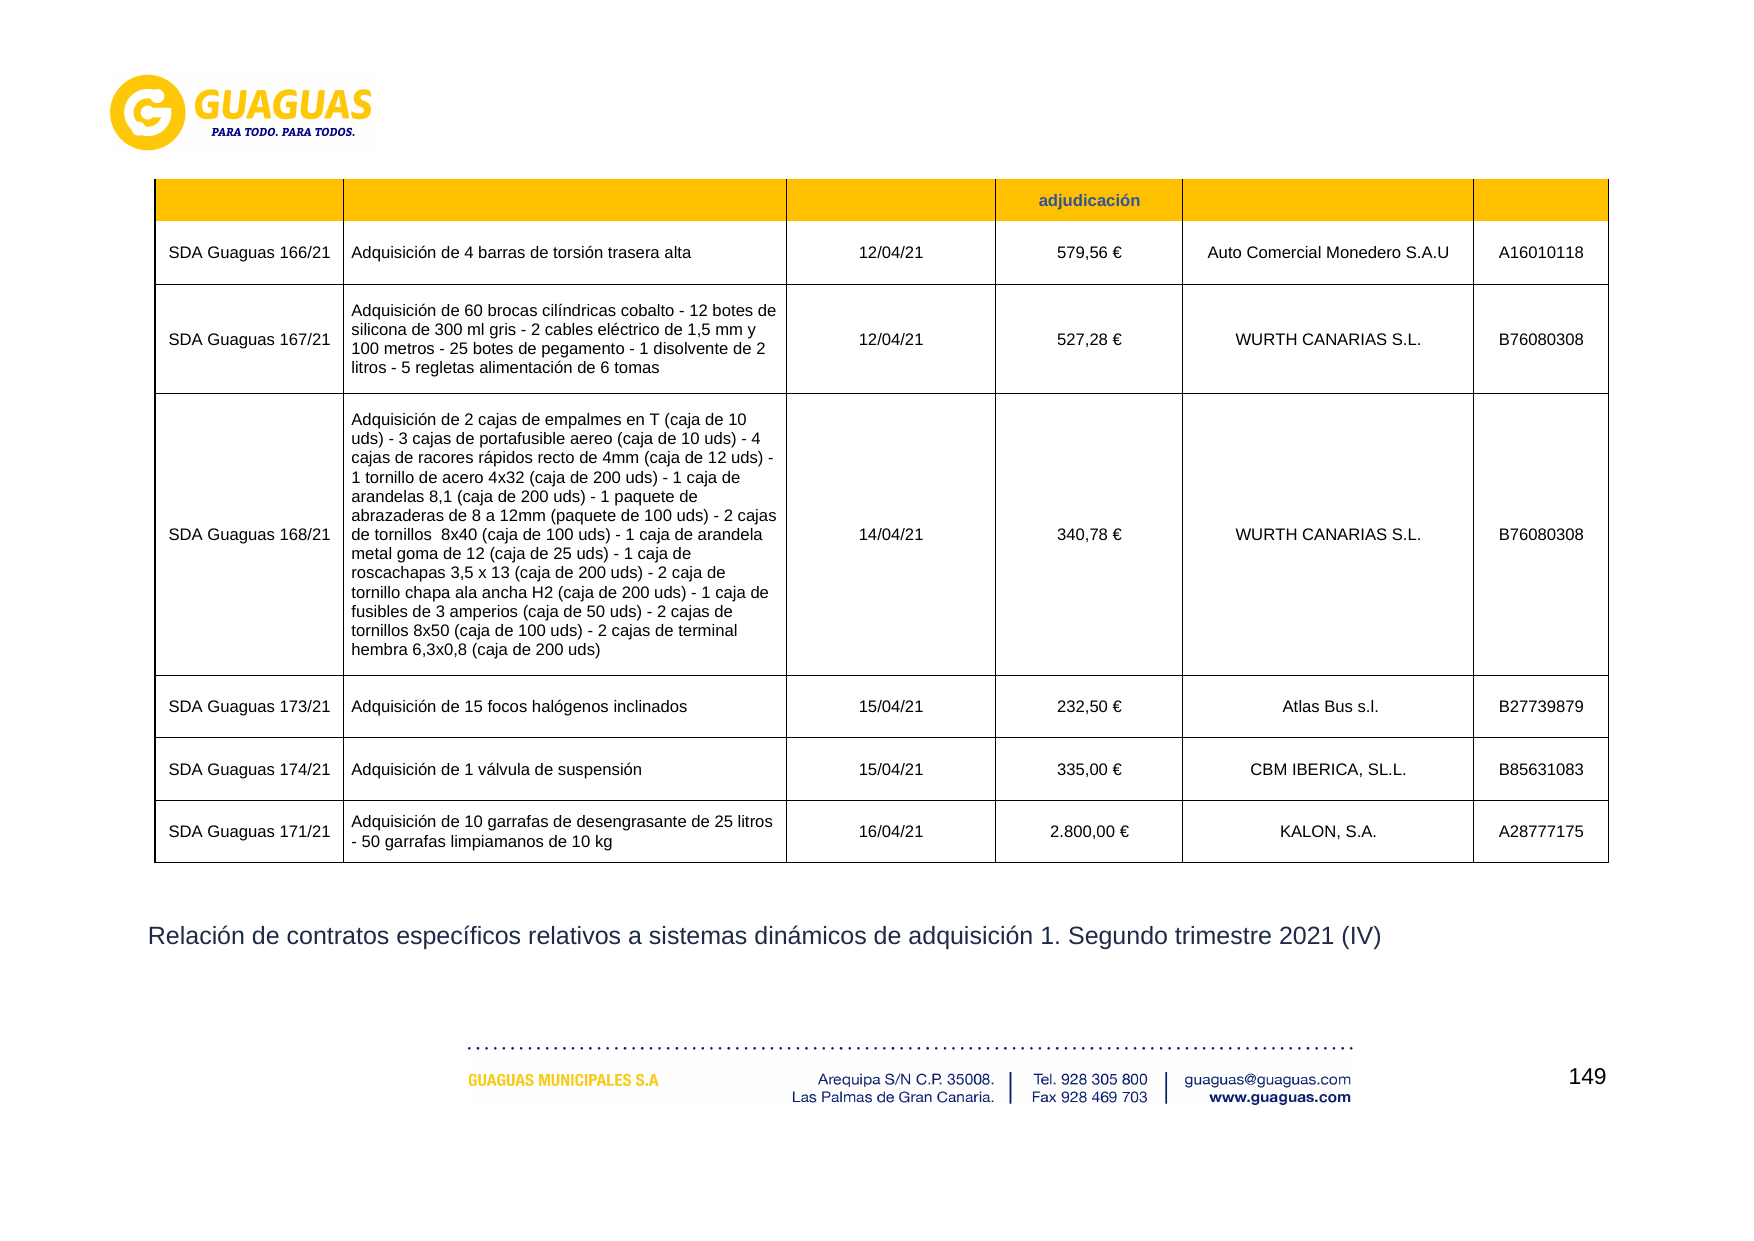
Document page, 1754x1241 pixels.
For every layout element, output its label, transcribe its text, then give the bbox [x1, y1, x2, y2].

table_cell A16010118 [1474, 221, 1608, 284]
table_cell Adquisición de 10 garrafas de desengrasante de 25 litros - 50 garrafas limpiamanos de 10 kg [344, 801, 786, 862]
table_cell Auto Comercial Monedero S.A.U [1183, 221, 1473, 284]
table_cell 2.800,00 € [996, 801, 1182, 862]
table_cell SDA Guaguas 168/21 [156, 394, 343, 674]
table_cell [787, 179, 995, 221]
table_cell [344, 179, 786, 221]
table_cell Adquisición de 1 válvula de suspensión [344, 738, 786, 799]
table_cell 15/04/21 [787, 676, 995, 737]
table_cell 527,28 € [996, 285, 1182, 393]
table_cell B85631083 [1474, 738, 1608, 799]
text Relación de contratos específicos relativos a sistemas dinámicos de adquisición 1. Segundo trimestre 2021 (IV) [148, 921, 1606, 949]
table_cell SDA Guaguas 166/21 [156, 221, 343, 284]
table_cell SDA Guaguas 173/21 [156, 676, 343, 737]
table_cell KALON, S.A. [1183, 801, 1473, 862]
table_cell 335,00 € [996, 738, 1182, 799]
table_cell WURTH CANARIAS S.L. [1183, 285, 1473, 393]
table_cell CBM IBERICA, SL.L. [1183, 738, 1473, 799]
table_cell adjudicación [996, 179, 1182, 221]
table_cell SDA Guaguas 171/21 [156, 801, 343, 862]
table_cell WURTH CANARIAS S.L. [1183, 394, 1473, 674]
table_cell 15/04/21 [787, 738, 995, 799]
table_cell Adquisición de 15 focos halógenos inclinados [344, 676, 786, 737]
table_cell 12/04/21 [787, 285, 995, 393]
table_cell [1183, 179, 1473, 221]
table_cell Adquisición de 2 cajas de empalmes en T (caja de 10 uds) - 3 cajas de portafusible aereo (caja de 10 uds) - 4 cajas de racores rápidos recto de 4mm (caja de 12 uds) - 1 tornillo de acero 4x32 (caja de 200 uds) - 1 caja de arandelas 8,1 (caja de 200 uds) - 1 paquete de abrazaderas de 8 a 12mm (paquete de 100 uds) - 2 cajas de tornillos 8x40 (caja de 100 uds) - 1 caja de arandela metal goma de 12 (caja de 25 uds) - 1 caja de roscachapas 3,5 x 13 (caja de 200 uds) - 2 caja de tornillo chapa ala ancha H2 (caja de 200 uds) - 1 caja de fusibles de 3 amperios (caja de 50 uds) - 2 cajas de tornillos 8x50 (caja de 100 uds) - 2 cajas de terminal hembra 6,3x0,8 (caja de 200 uds) [344, 394, 786, 674]
table_cell SDA Guaguas 174/21 [156, 738, 343, 799]
table_cell 579,56 € [996, 221, 1182, 284]
table_cell Adquisición de 60 brocas cilíndricas cobalto - 12 botes de silicona de 300 ml gris - 2 cables eléctrico de 1,5 mm y 100 metros - 25 botes de pegamento - 1 disolvente de 2 litros - 5 regletas alimentación de 6 tomas [344, 285, 786, 393]
table_cell 12/04/21 [787, 221, 995, 284]
table_cell A28777175 [1474, 801, 1608, 862]
table_cell 14/04/21 [787, 394, 995, 674]
table_cell B76080308 [1474, 285, 1608, 393]
table_cell SDA Guaguas 167/21 [156, 285, 343, 393]
table_cell 340,78 € [996, 394, 1182, 674]
table_cell Atlas Bus s.l. [1183, 676, 1473, 737]
table_cell Adquisición de 4 barras de torsión trasera alta [344, 221, 786, 284]
table_cell [156, 179, 343, 221]
table_cell 16/04/21 [787, 801, 995, 862]
table_cell B76080308 [1474, 394, 1608, 674]
table_cell 232,50 € [996, 676, 1182, 737]
table_cell [1474, 179, 1608, 221]
table_cell B27739879 [1474, 676, 1608, 737]
